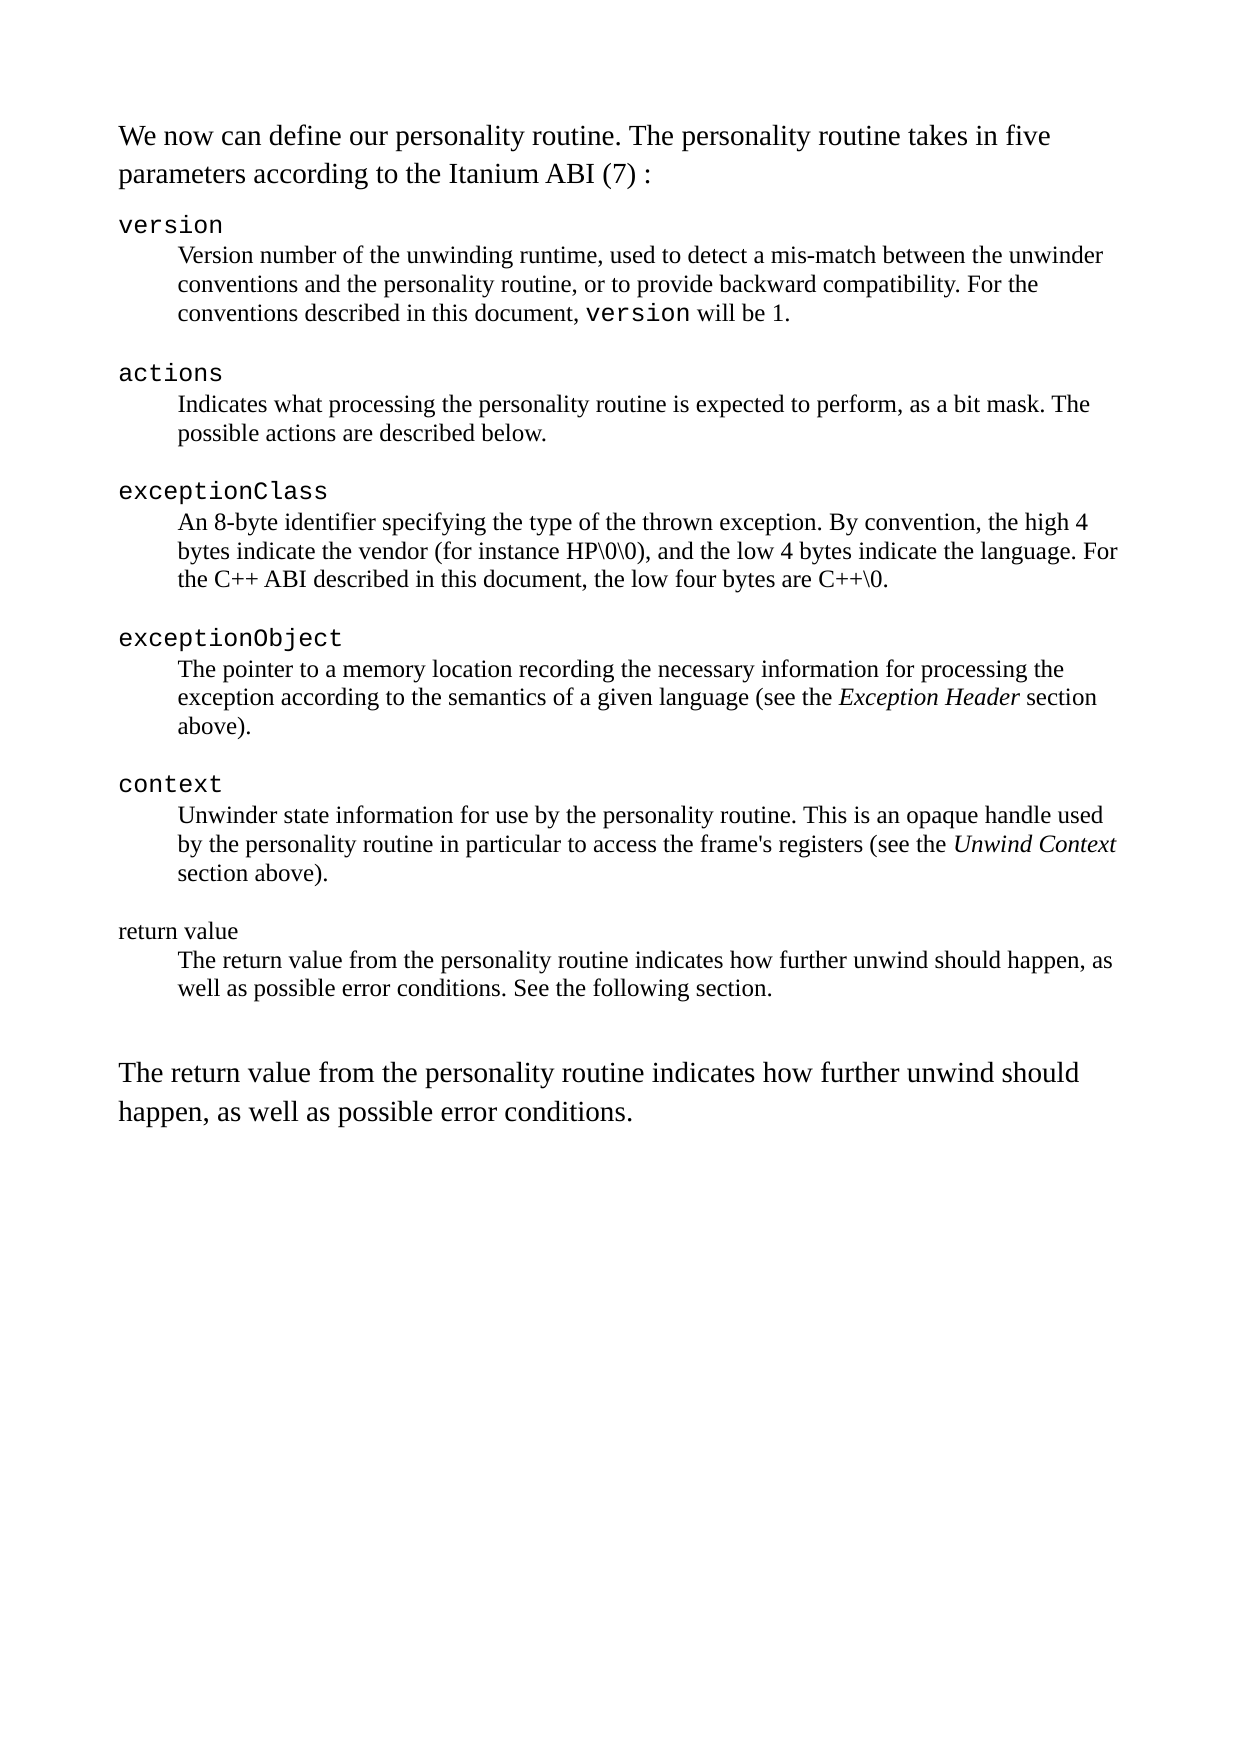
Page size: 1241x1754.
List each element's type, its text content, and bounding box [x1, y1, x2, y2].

list An 8-byte identifier specifying the type of the thrown exception. By convention, the high 4 bytes indicate the vendor (for instance HP\0\0), and the low 4 bytes indicate the language. For the C++ ABI described in this document, the low four bytes are C++\0. [177, 507, 1122, 593]
subtitle return value [118, 916, 1122, 945]
subtitle context [118, 769, 1122, 800]
list Version number of the unwinding runtime, used to detect a mis-match between the unwinder conventions and the personality routine, or to provide backward compatibility. For the conventions described in this document, version will be 1. [177, 241, 1122, 329]
subtitle exceptionClass [118, 476, 1122, 507]
list The pointer to a memory location recording the necessary information for processing the exception according to the semantics of a given language (see the Exception Header section above). [177, 654, 1122, 740]
list Unwinder state information for use by the personality routine. This is an opaque handle used by the personality routine in particular to access the frame's registers (see the Unwind Context section above). [177, 800, 1122, 886]
subtitle exceptionObject [118, 623, 1122, 654]
list Indicates what processing the personality routine is expected to perform, as a bit mask. The possible actions are described below. [177, 389, 1122, 447]
list The return value from the personality routine indicates how further unwind should happen, as well as possible error conditions. See the following section. [177, 945, 1122, 1002]
text We now can define our personality routine. The personality routine takes in five parameters according to the Itanium ABI (7) : [118, 118, 1122, 190]
text The return value from the personality routine indicates how further unwind should happen, as well as possible error conditions. [118, 1055, 1122, 1127]
subtitle actions [118, 358, 1122, 389]
subtitle version [118, 210, 1122, 241]
